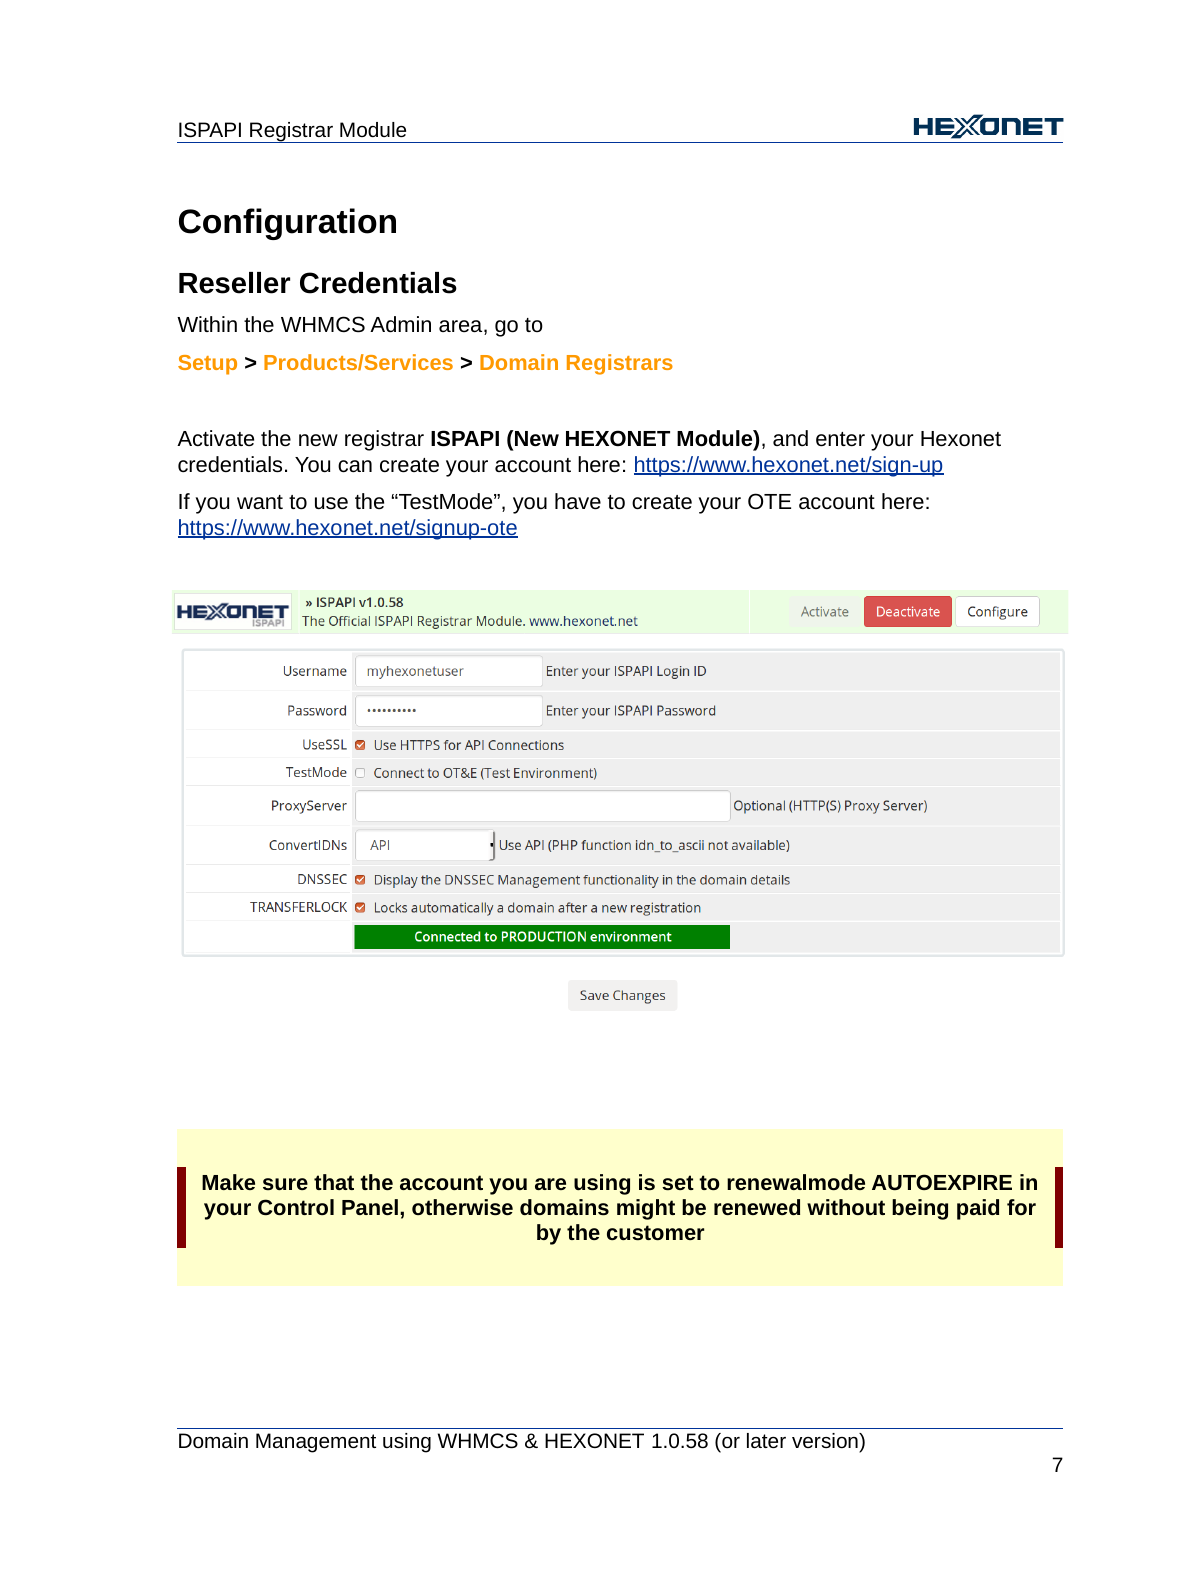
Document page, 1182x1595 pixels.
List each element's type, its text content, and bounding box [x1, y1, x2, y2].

picture [912, 113, 1065, 140]
subtitle Configuration [177, 202, 1063, 241]
text Within the WHMCS Admin area, go to [177, 312, 1063, 337]
text Activate the new registrar ISPAPI (New HEXONET Module), and enter your Hexonet credentials. You can create your account here: https://www.hexonet.net/sign-up [177, 426, 1063, 477]
picture [171, 589, 1069, 1016]
subtitle Reseller Credentials [177, 266, 1063, 299]
text Setup > Products/Services > Domain Registrars [177, 350, 1063, 375]
text Make sure that the account you are using is set to renewalmode AUTOEXPIRE in your Control Panel, otherwise domains might be renewed without being paid for by the customer [186, 1167, 1055, 1248]
text If you want to use the “TestMode”, you have to create your OTE account here: https://www.hexonet.net/signup-ote [177, 489, 1063, 539]
